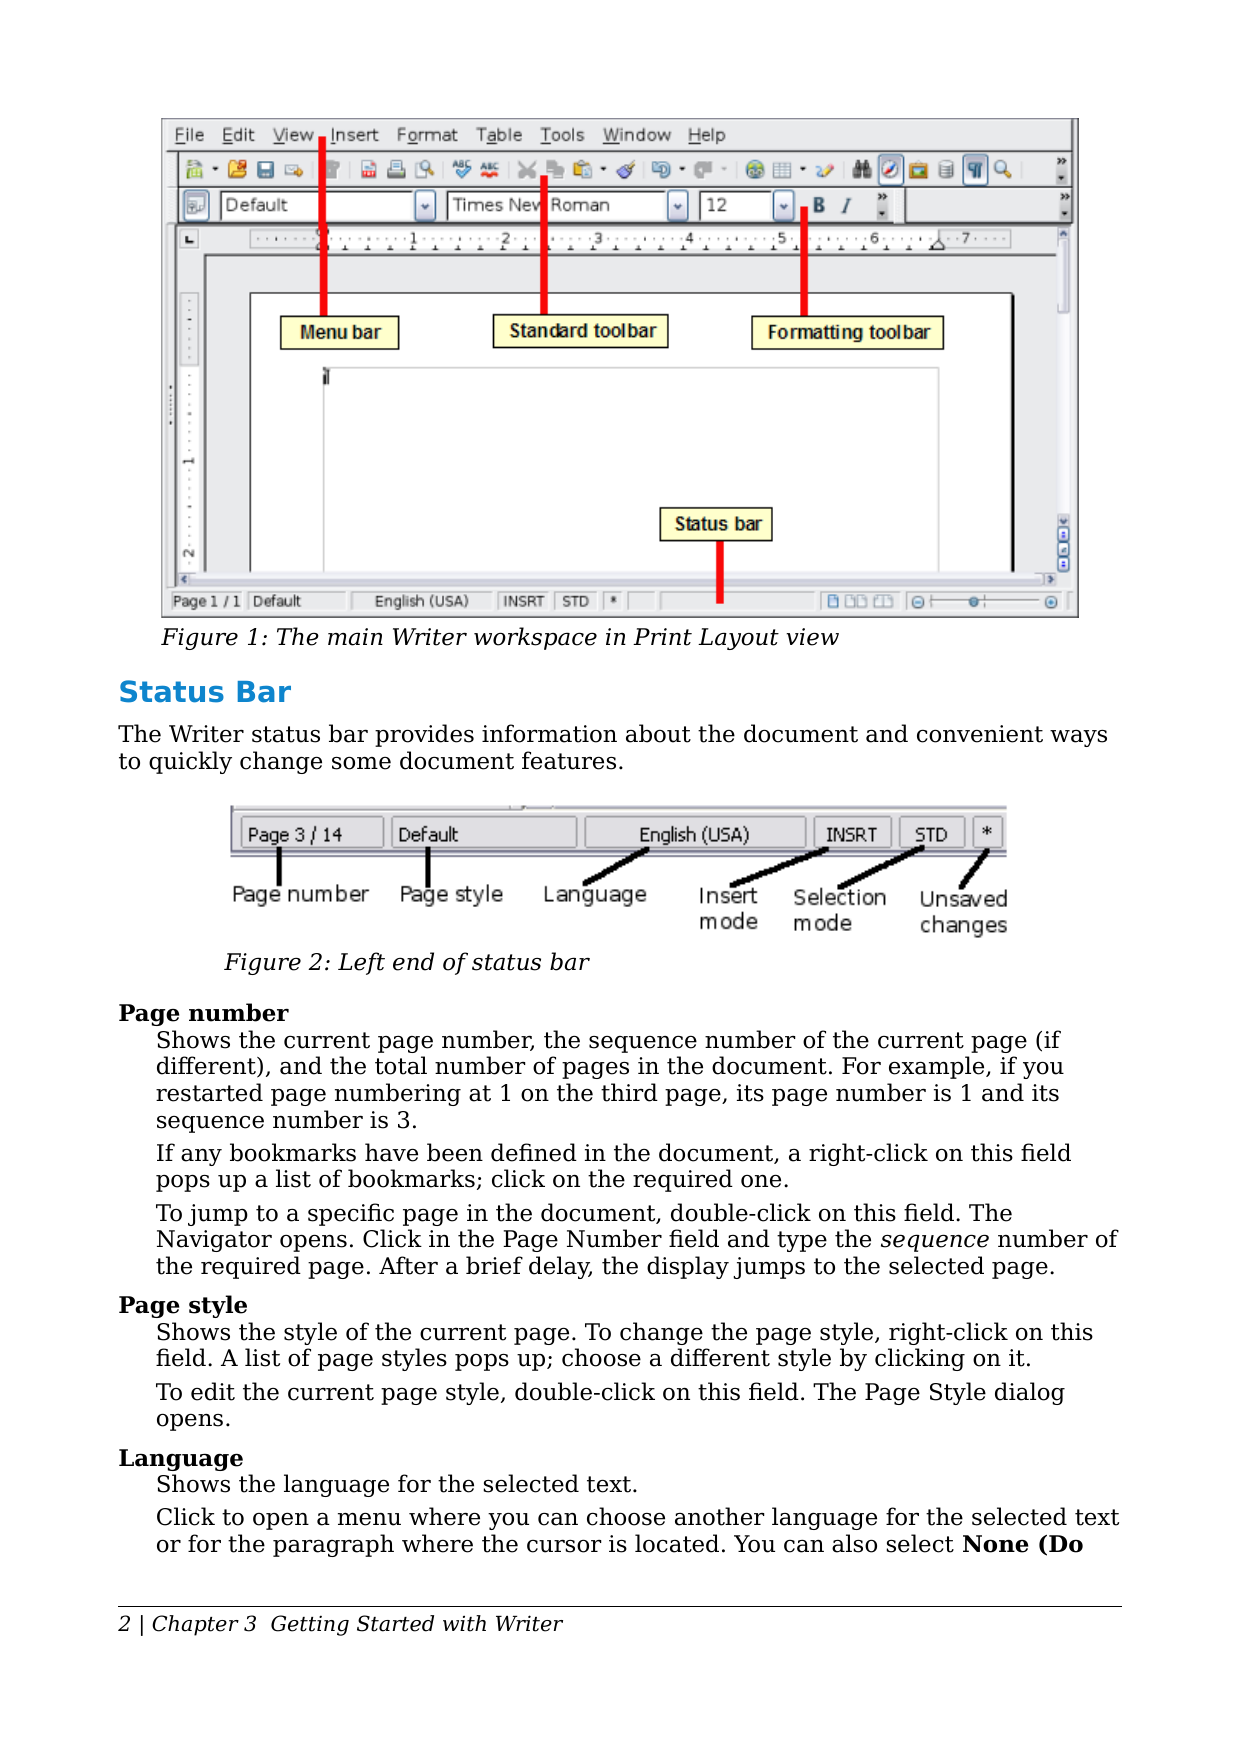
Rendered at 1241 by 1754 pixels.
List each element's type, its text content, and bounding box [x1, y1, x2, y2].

text If any bookmarks have been defined in the document, a right-click on this field pops up a list of bookmarks; click on the required one. [156, 1140, 1122, 1193]
text The Writer status bar provides information about the document and convenient ways to quickly change some document features. [118, 722, 1122, 775]
text Page number [118, 1000, 1122, 1027]
text Shows the style of the current page. To change the page style, right-click on this field. A list of page styles pops up; choose a different style by clicking on it. [156, 1319, 1122, 1372]
text Language [118, 1444, 1122, 1471]
subtitle Status Bar [118, 675, 1122, 709]
text Shows the current page number, the sequence number of the current page (if different), and the total number of pages in the document. For example, if you restarted page numbering at 1 on the third page, its page number is 1 and its sequence number is 3. [156, 1027, 1122, 1133]
text To edit the current page style, double-click on this field. The Page Style dialog opens. [156, 1379, 1122, 1432]
picture [161, 118, 1079, 618]
text Figure 2: Left end of status bar [224, 949, 1016, 976]
text Click to open a menu where you can choose another language for the selected text or for the paragraph where the cursor is located. You can also select None (Do [156, 1504, 1122, 1558]
picture [224, 800, 1017, 943]
text Shows the language for the selected text. [156, 1471, 1122, 1498]
text Figure 1: The main Writer workspace in Print Layout view [161, 624, 1079, 651]
text Page style [118, 1292, 1122, 1319]
text To jump to a specific page in the document, double-click on this field. The Navigator opens. Click in the Page Number field and type the sequence number of the required page. After a brief delay, the display jumps to the selected page. [156, 1200, 1122, 1280]
